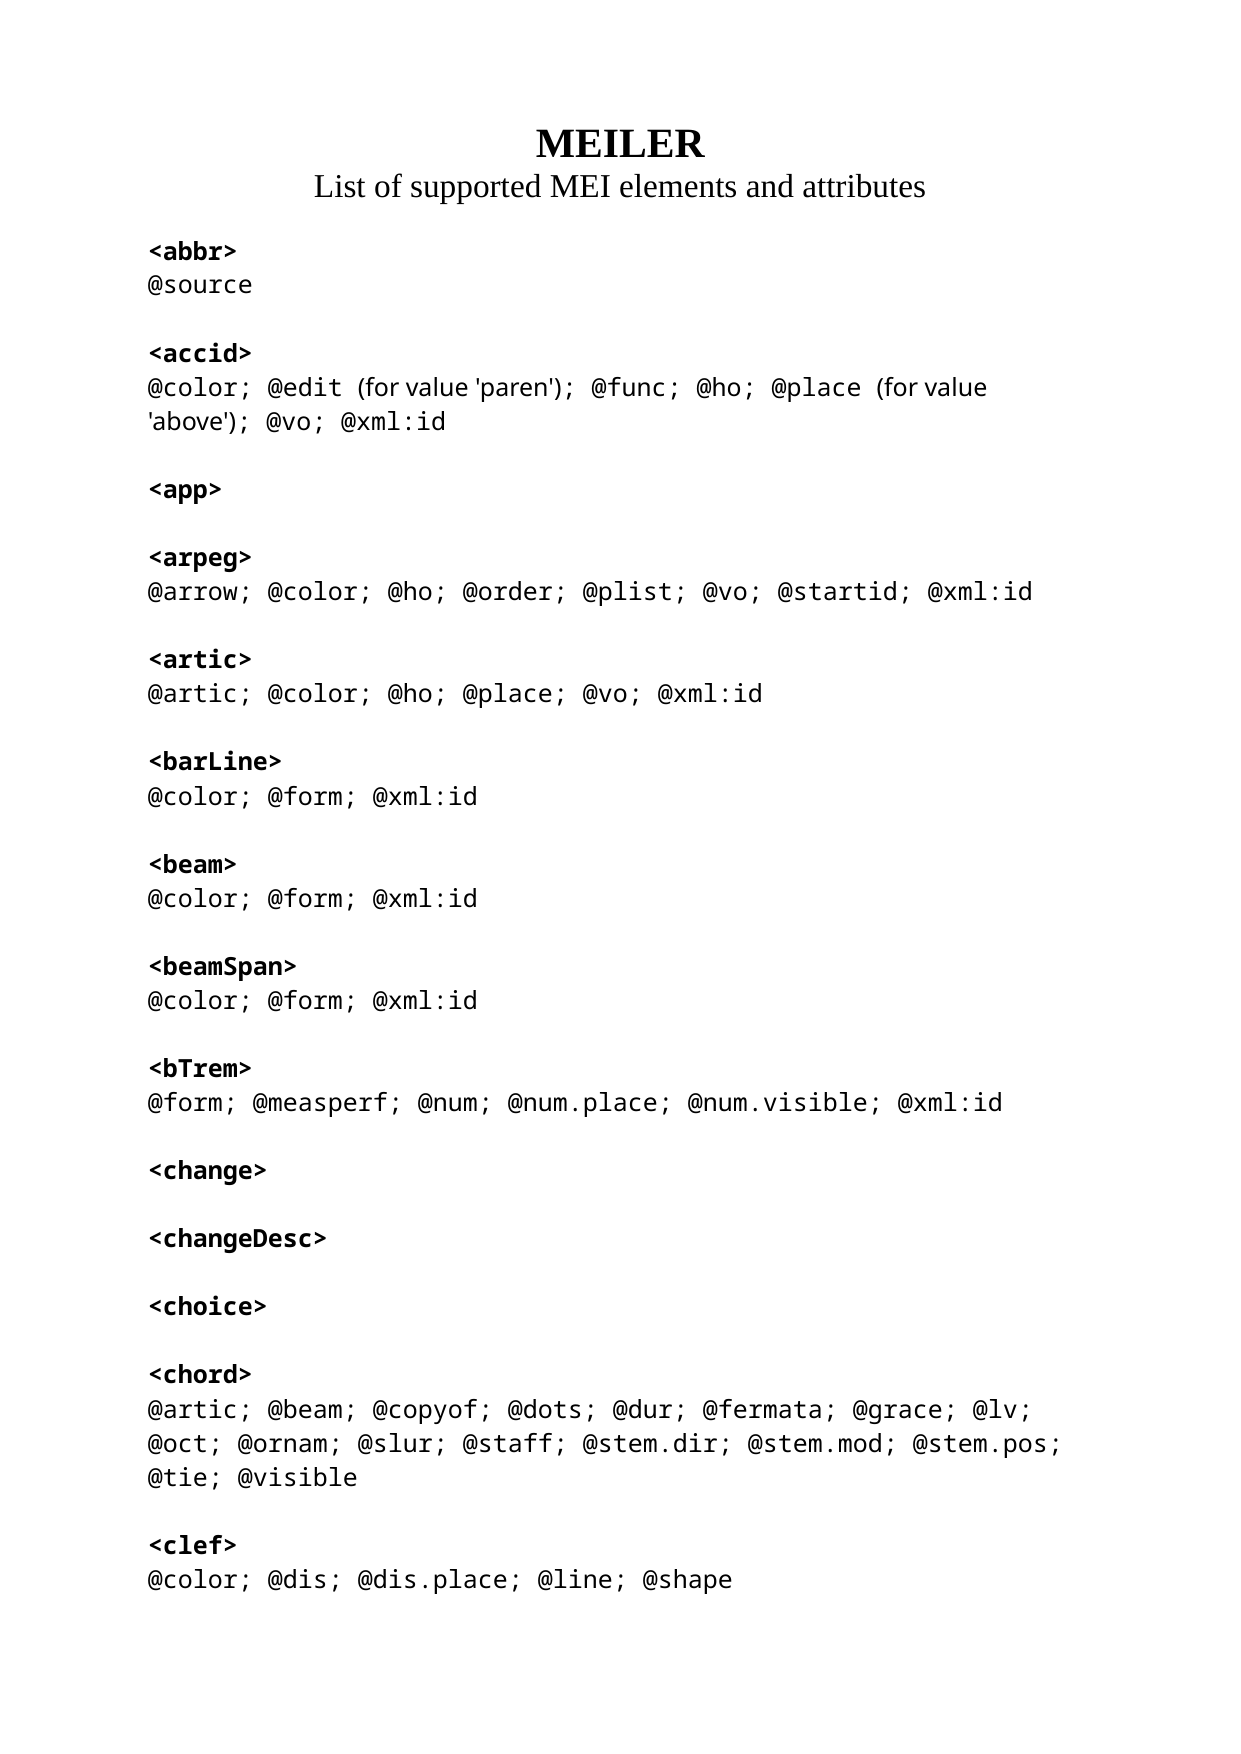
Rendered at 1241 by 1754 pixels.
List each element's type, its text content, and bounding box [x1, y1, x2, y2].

text <app> [148, 472, 1093, 506]
text MEILER [148, 118, 1093, 166]
text <changeDesc> [148, 1221, 1093, 1255]
text <chord> [148, 1357, 1093, 1391]
text <arpeg> [148, 540, 1093, 574]
text @color; @edit (for value 'paren'); @func; @ho; @place (for value 'above'); @vo; @xml:id [148, 369, 1093, 437]
text @source [148, 267, 1093, 301]
text <change> [148, 1153, 1093, 1187]
text <beamSpan> [148, 948, 1093, 982]
text <abbr> [148, 233, 1093, 267]
text @color; @form; @xml:id [148, 982, 1093, 1017]
text @color; @form; @xml:id [148, 778, 1093, 812]
text <artic> [148, 642, 1093, 676]
text <beam> [148, 846, 1093, 880]
text <bTrem> [148, 1051, 1093, 1085]
text @artic; @color; @ho; @place; @vo; @xml:id [148, 676, 1093, 710]
text <accid> [148, 335, 1093, 369]
text @color; @form; @xml:id [148, 880, 1093, 914]
text <choice> [148, 1289, 1093, 1323]
text @color; @dis; @dis.place; @line; @shape [148, 1562, 1093, 1596]
text @form; @measperf; @num; @num.place; @num.visible; @xml:id [148, 1085, 1093, 1119]
text @artic; @beam; @copyof; @dots; @dur; @fermata; @grace; @lv; @oct; @ornam; @slur; @staff; @stem.dir; @stem.mod; @stem.pos; @tie; @visible [148, 1391, 1093, 1493]
text List of supported MEI elements and attributes [148, 166, 1093, 204]
text <clef> [148, 1527, 1093, 1562]
text <barLine> [148, 744, 1093, 778]
text @arrow; @color; @ho; @order; @plist; @vo; @startid; @xml:id [148, 574, 1093, 608]
